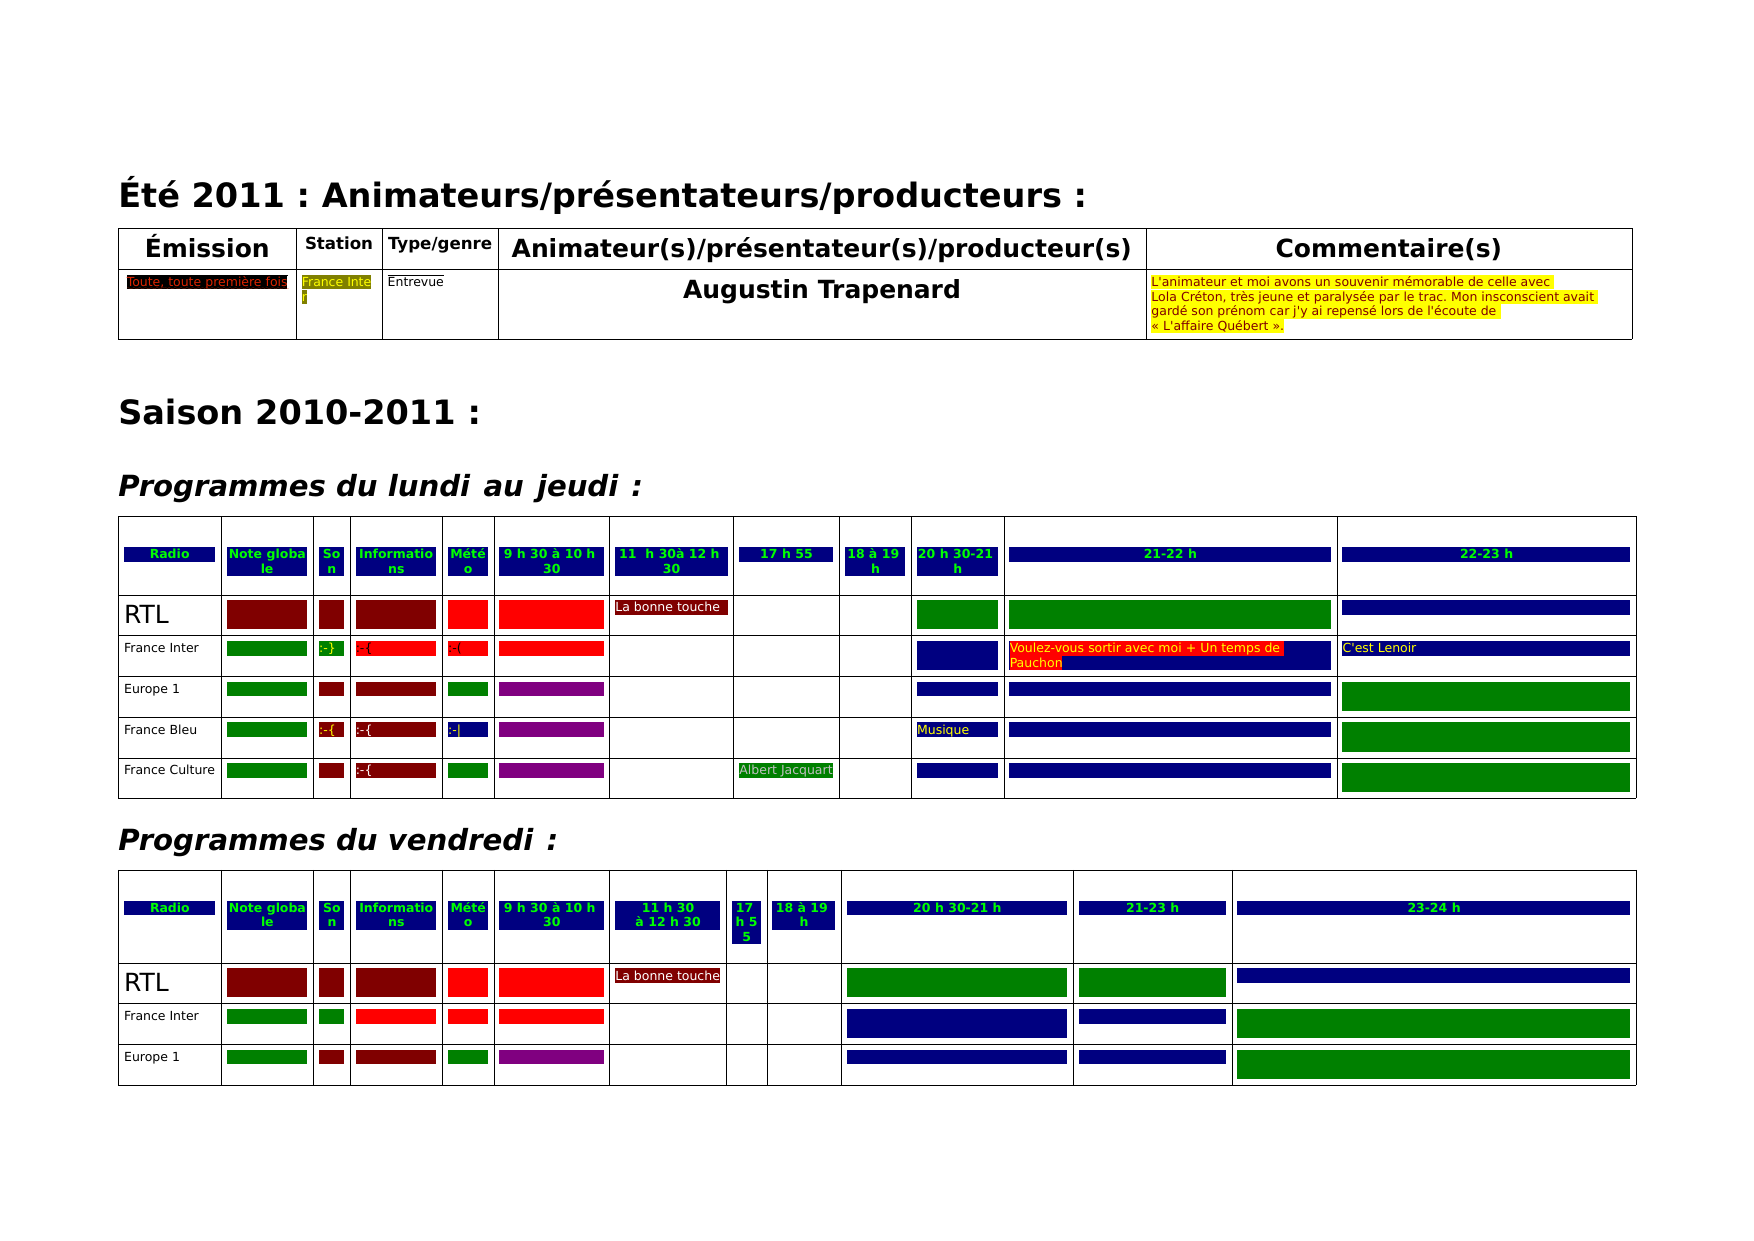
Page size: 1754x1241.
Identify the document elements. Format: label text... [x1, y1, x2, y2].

table_cell L'animateur et moi avons un souvenir mémorable de celle avec Lola Créton, très jeune et paralysée par le trac. Mon insconscient avait gardé son prénom car j'y ai repensé lors de l'écoute de « L'affaire Québert ». [1147, 270, 1632, 339]
table_cell [727, 964, 767, 1003]
table_cell [222, 596, 313, 635]
table_header 20 h 30-21 h [912, 517, 1004, 594]
table_cell Europe 1 [119, 677, 221, 717]
table_cell [1233, 1004, 1636, 1044]
table_cell Entrevue [383, 270, 498, 339]
table_cell Augustin Trapenard [499, 270, 1146, 339]
table_header Informations [351, 871, 442, 962]
table_cell :-{ [351, 636, 442, 676]
table_cell [1074, 964, 1232, 1003]
table_cell [495, 636, 609, 676]
table_cell [314, 677, 350, 717]
table_cell [222, 964, 313, 1003]
table_header 18 à 19 h [768, 871, 841, 962]
table_header 11 h 30à 12 h 30 [610, 517, 733, 594]
table_header 11 h 30 à 12 h 30 [610, 871, 726, 962]
table_cell [1233, 1045, 1636, 1085]
table_header Commentaire(s) [1147, 229, 1632, 269]
table_cell France Inter [297, 270, 382, 339]
table_cell [610, 677, 733, 717]
table_cell Albert Jacquart [734, 759, 839, 798]
table_cell [610, 636, 733, 676]
table_cell Musique [912, 718, 1004, 757]
table_cell [314, 759, 350, 798]
table_cell [610, 1045, 726, 1085]
table_cell [351, 677, 442, 717]
table_cell [1233, 964, 1636, 1003]
table_cell [314, 596, 350, 635]
table_cell Voulez-vous sortir avec moi + Un temps de Pauchon [1005, 636, 1337, 676]
table_cell [1074, 1045, 1232, 1085]
table_cell [1338, 677, 1636, 717]
table_cell [443, 596, 494, 635]
table_cell [495, 1004, 609, 1044]
table_cell [912, 759, 1004, 798]
table_cell [727, 1045, 767, 1085]
table_cell :-( [443, 636, 494, 676]
table_cell [222, 677, 313, 717]
table_cell [495, 718, 609, 757]
table_cell France Inter [119, 1004, 221, 1044]
table_cell [912, 636, 1004, 676]
table_cell [840, 759, 911, 798]
table_header Radio [119, 871, 221, 962]
table_cell [734, 596, 839, 635]
table_cell [842, 1045, 1073, 1085]
table_header Animateur(s)/présentateur(s)/producteur(s) [499, 229, 1146, 269]
table_cell [222, 759, 313, 798]
table_cell [351, 1045, 442, 1085]
table_header Note globale [222, 517, 313, 594]
table_cell [351, 964, 442, 1003]
table_cell :-} [314, 636, 350, 676]
table_cell [840, 677, 911, 717]
table_cell [495, 964, 609, 1003]
table_cell [610, 759, 733, 798]
table_cell [351, 1004, 442, 1044]
table_cell [842, 964, 1073, 1003]
table_cell :-| [443, 718, 494, 757]
table_cell [222, 1004, 313, 1044]
table_cell [840, 718, 911, 757]
table_cell C'est Lenoir [1338, 636, 1636, 676]
table_cell [443, 759, 494, 798]
table_cell [768, 1004, 841, 1044]
table_header Son [314, 871, 350, 962]
table_header 17 h 55 [727, 871, 767, 962]
table_cell [495, 759, 609, 798]
table_header 17 h 55 [734, 517, 839, 594]
table_cell [443, 1045, 494, 1085]
table_cell :-{ [351, 759, 442, 798]
table_cell [495, 677, 609, 717]
table_header 9 h 30 à 10 h 30 [495, 517, 609, 594]
table_header 21-23 h [1074, 871, 1232, 962]
table_cell [1074, 1004, 1232, 1044]
subtitle Programmes du lundi au jeudi : [118, 470, 1636, 504]
subtitle Programmes du vendredi : [118, 823, 1636, 857]
table_cell [1005, 718, 1337, 757]
table_cell France Culture [119, 759, 221, 798]
table_header Météo [443, 517, 494, 594]
table_cell [610, 718, 733, 757]
table_header 9 h 30 à 10 h 30 [495, 871, 609, 962]
table_cell [734, 636, 839, 676]
table_header 22-23 h [1338, 517, 1636, 594]
table_cell Europe 1 [119, 1045, 221, 1085]
table_cell France Bleu [119, 718, 221, 757]
table_cell [222, 636, 313, 676]
table_header Émission [119, 229, 296, 269]
table_cell La bonne touche [610, 964, 726, 1003]
table_cell [314, 1004, 350, 1044]
table_header Note globale [222, 871, 313, 962]
table_cell [495, 596, 609, 635]
table_cell [1338, 596, 1636, 635]
table_cell [734, 677, 839, 717]
table_header 20 h 30-21 h [842, 871, 1073, 962]
table_cell [610, 1004, 726, 1044]
table_cell RTL [119, 964, 221, 1003]
table_cell [768, 1045, 841, 1085]
table_cell :-{ [314, 718, 350, 757]
table_header Météo [443, 871, 494, 962]
table_cell La bonne touche [610, 596, 733, 635]
table_cell [768, 964, 841, 1003]
table_cell [727, 1004, 767, 1044]
table_header Radio [119, 517, 221, 594]
table_cell [314, 1045, 350, 1085]
table_header 21-22 h [1005, 517, 1337, 594]
table_cell [842, 1004, 1073, 1044]
table_cell [912, 596, 1004, 635]
table_cell [912, 677, 1004, 717]
table_cell [351, 596, 442, 635]
table_cell RTL [119, 596, 221, 635]
subtitle Saison 2010-2011 : [118, 393, 1636, 432]
table_cell Toute, toute première fois [119, 270, 296, 339]
table_header Type/genre [383, 229, 498, 269]
table_cell [222, 1045, 313, 1085]
table_cell [222, 718, 313, 757]
table_cell [840, 596, 911, 635]
table_cell [443, 1004, 494, 1044]
table_cell [734, 718, 839, 757]
table_cell [1005, 596, 1337, 635]
table_header Station [297, 229, 382, 269]
table_cell [495, 1045, 609, 1085]
table_cell [840, 636, 911, 676]
table_cell [443, 964, 494, 1003]
table_header 23-24 h [1233, 871, 1636, 962]
table_cell [443, 677, 494, 717]
table_cell [1005, 759, 1337, 798]
table_header Informations [351, 517, 442, 594]
table_header 18 à 19 h [840, 517, 911, 594]
table_cell [1005, 677, 1337, 717]
table_header Son [314, 517, 350, 594]
table_cell :-{ [351, 718, 442, 757]
table_cell [314, 964, 350, 1003]
subtitle Été 2011 : Animateurs/présentateurs/producteurs : [118, 177, 1636, 216]
table_cell [1338, 718, 1636, 757]
table_cell [1338, 759, 1636, 798]
table_cell France Inter [119, 636, 221, 676]
